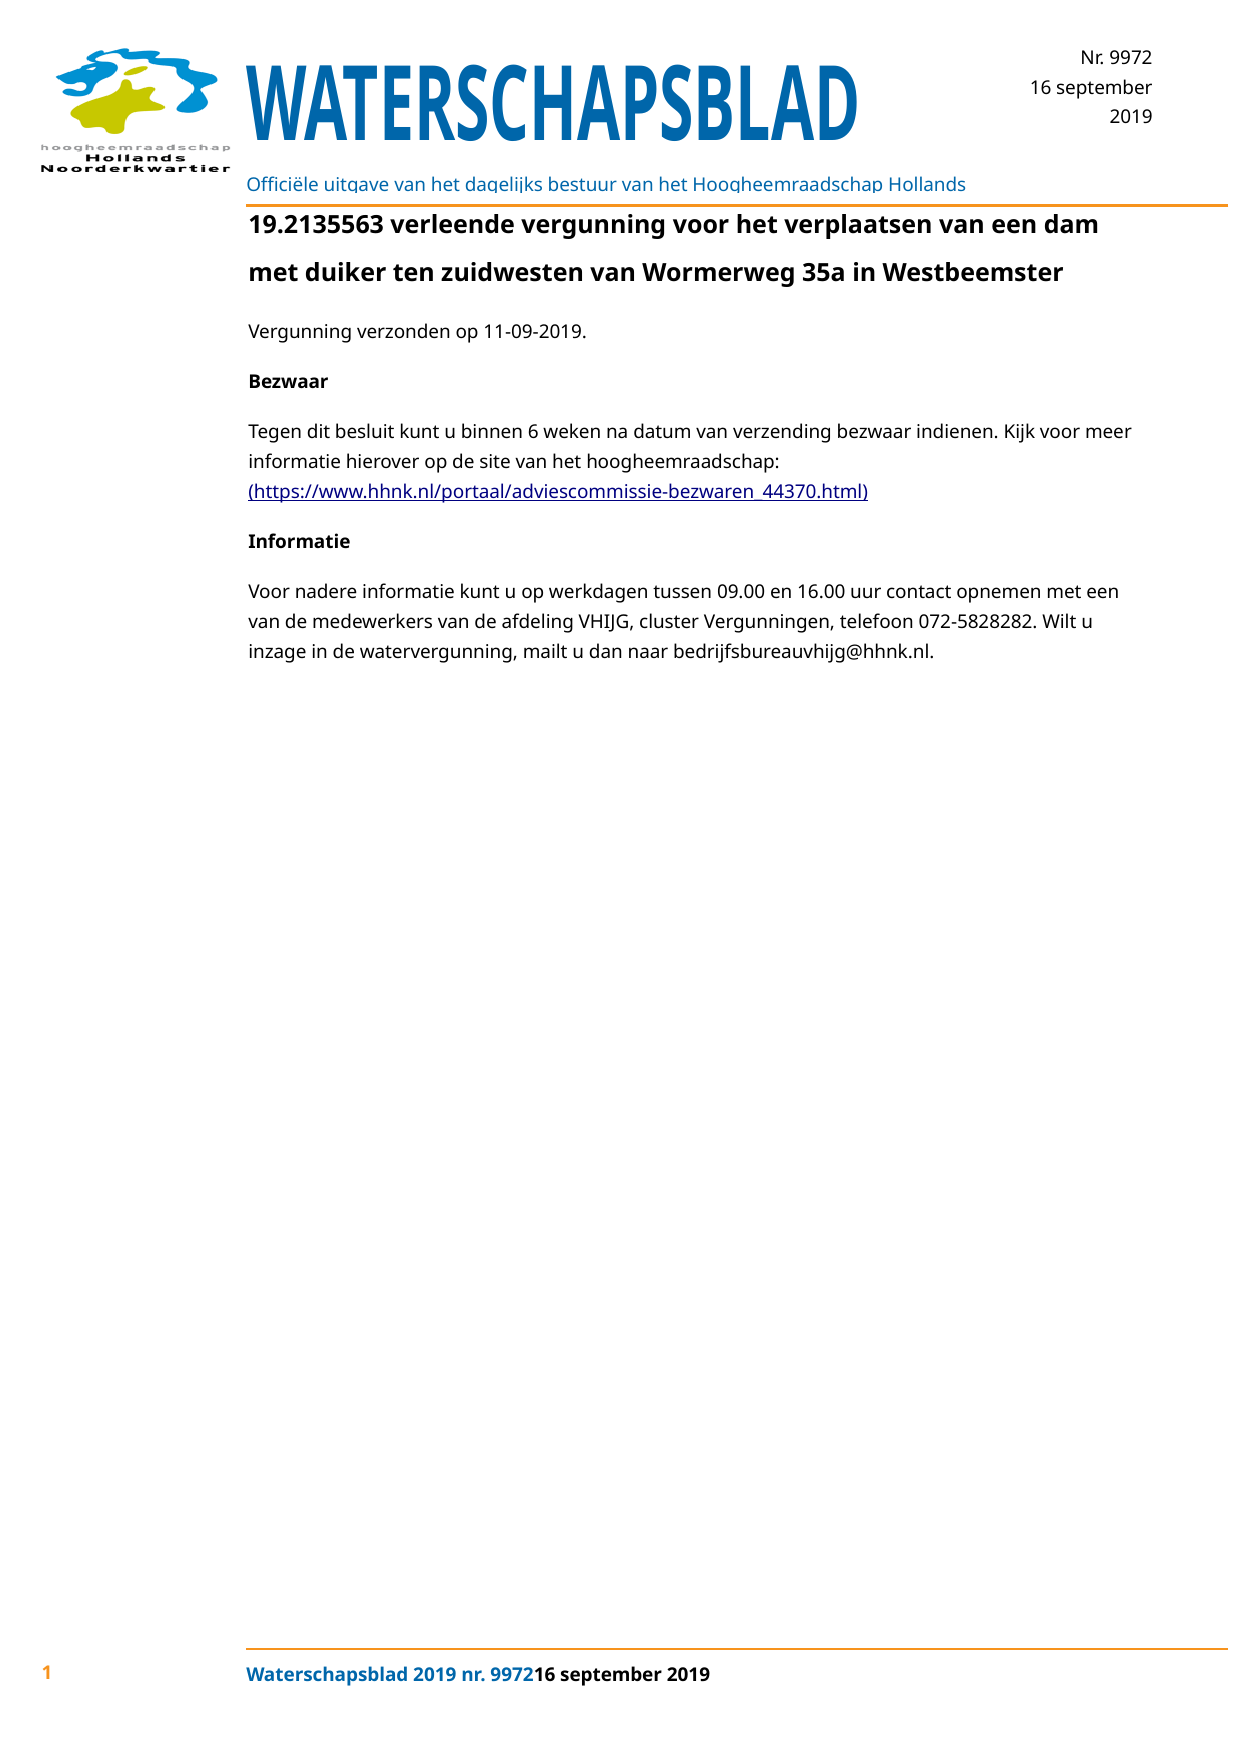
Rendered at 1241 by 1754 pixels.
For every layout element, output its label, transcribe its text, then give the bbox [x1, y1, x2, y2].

text Bezwaar [248, 368, 1152, 394]
text 19.2135563 verleende vergunning voor het verplaatsen van een dam met duiker ten zuidwesten van Wormerweg 35a in Westbeemster [248, 207, 1152, 288]
text Vergunning verzonden op 11-09-2019. [248, 318, 1152, 344]
picture [41, 47, 231, 172]
text Voor nadere informatie kunt u op werkdagen tussen 09.00 en 16.00 uur contact opnemen met een van de medewerkers van de afdeling VHIJG, cluster Vergunningen, telefoon 072-5828282. Wilt u inzage in de watervergunning, mailt u dan naar bedrijfsbureauvhijg@hhnk.nl. [248, 579, 1152, 664]
text Tegen dit besluit kunt u binnen 6 weken na datum van verzending bezwaar indienen. Kijk voor meer informatie hierover op de site van het hoogheemraadschap: (https://www.hhnk.nl/portaal/adviescommissie-bezwaren_44370.html) [248, 419, 1152, 504]
text Informatie [248, 528, 1152, 554]
